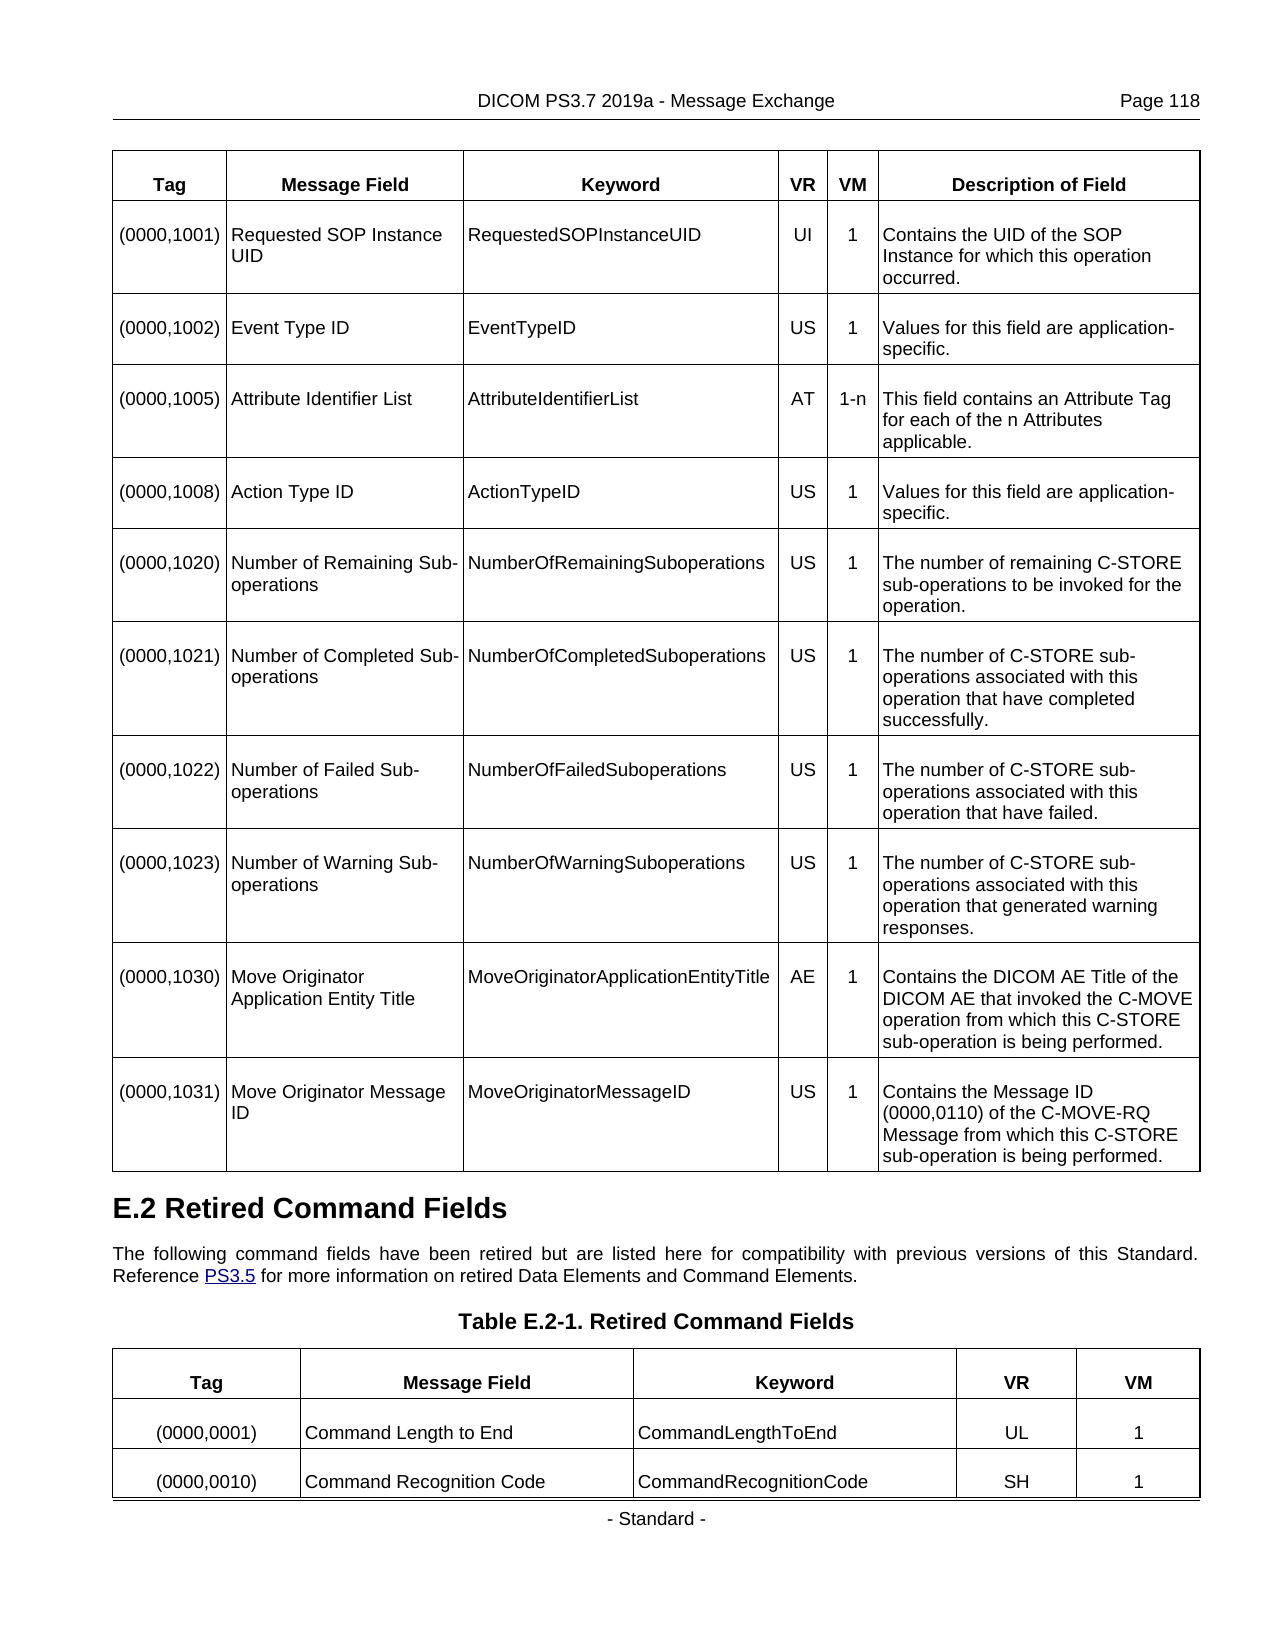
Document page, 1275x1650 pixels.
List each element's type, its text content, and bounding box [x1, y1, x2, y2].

table_cell The number of C-STORE sub-operations associated with this operation that have failed. [879, 736, 1199, 828]
table_header Keyword [464, 151, 778, 200]
table_cell Contains the UID of the SOP Instance for which this operation occurred. [879, 201, 1199, 292]
table_cell (0000,1001) [113, 201, 226, 292]
table_cell Values for this field are application-specific. [879, 294, 1199, 364]
table_header Keyword [634, 1349, 956, 1398]
text Table E.2-1. Retired Command Fields [112, 1309, 1200, 1334]
table_cell Requested SOP Instance UID [227, 201, 463, 292]
table_cell Move Originator Message ID [227, 1058, 463, 1171]
table_cell Contains the Message ID (0000,0110) of the C-MOVE-RQ Message from which this C-STORE sub-operation is being performed. [879, 1058, 1199, 1171]
table_cell US [779, 736, 827, 828]
table_cell Number of Completed Sub-operations [227, 622, 463, 735]
table_cell 1-n [828, 365, 878, 457]
text The following command fields have been retired but are listed here for compatibility with previous versions of this Standard. Reference PS3.5 for more information on retired Data Elements and Command Elements. [112, 1243, 1200, 1286]
table_cell 1 [828, 201, 878, 292]
table_cell (0000,0001) [113, 1399, 300, 1447]
table_cell SH [957, 1449, 1076, 1497]
table_cell 1 [828, 458, 878, 528]
table_cell (0000,1002) [113, 294, 226, 364]
table_cell CommandRecognitionCode [634, 1449, 956, 1497]
table_cell CommandLengthToEnd [634, 1399, 956, 1447]
table_cell MoveOriginatorMessageID [464, 1058, 778, 1171]
table_cell RequestedSOPInstanceUID [464, 201, 778, 292]
table_cell Number of Remaining Sub-operations [227, 529, 463, 621]
table_cell 1 [828, 529, 878, 621]
table_cell Command Length to End [301, 1399, 633, 1447]
table_cell NumberOfWarningSuboperations [464, 829, 778, 942]
table_cell (0000,1022) [113, 736, 226, 828]
table_cell 1 [828, 622, 878, 735]
table_cell Values for this field are application-specific. [879, 458, 1199, 528]
table_cell (0000,1008) [113, 458, 226, 528]
table_cell (0000,1020) [113, 529, 226, 621]
table_cell 1 [828, 1058, 878, 1171]
table_cell 1 [828, 829, 878, 942]
table_cell US [779, 458, 827, 528]
table_cell Event Type ID [227, 294, 463, 364]
table_header VR [779, 151, 827, 200]
text E.2 Retired Command Fields [112, 1191, 1200, 1224]
table_cell (0000,1005) [113, 365, 226, 457]
table_cell MoveOriginatorApplicationEntityTitle [464, 943, 778, 1057]
table_cell (0000,1030) [113, 943, 226, 1057]
table_cell 1 [828, 943, 878, 1057]
table_header VM [828, 151, 878, 200]
table_cell This field contains an Attribute Tag for each of the n Attributes applicable. [879, 365, 1199, 457]
table_cell US [779, 294, 827, 364]
table_header Message Field [227, 151, 463, 200]
table_cell (0000,1021) [113, 622, 226, 735]
table_cell AT [779, 365, 827, 457]
table_header Message Field [301, 1349, 633, 1398]
table_cell US [779, 622, 827, 735]
table_cell US [779, 829, 827, 942]
table_cell ActionTypeID [464, 458, 778, 528]
table_cell Move Originator Application Entity Title [227, 943, 463, 1057]
table_header Description of Field [879, 151, 1199, 200]
table_cell US [779, 1058, 827, 1171]
table_cell NumberOfFailedSuboperations [464, 736, 778, 828]
table_cell Action Type ID [227, 458, 463, 528]
table_cell US [779, 529, 827, 621]
table_cell AE [779, 943, 827, 1057]
table_cell UL [957, 1399, 1076, 1447]
table_header Tag [113, 151, 226, 200]
table_header VR [957, 1349, 1076, 1398]
table_header VM [1077, 1349, 1199, 1398]
table_cell EventTypeID [464, 294, 778, 364]
table_cell The number of C-STORE sub-operations associated with this operation that have completed successfully. [879, 622, 1199, 735]
table_header Tag [113, 1349, 300, 1398]
table_cell NumberOfRemainingSuboperations [464, 529, 778, 621]
table_cell (0000,1031) [113, 1058, 226, 1171]
table_cell (0000,0010) [113, 1449, 300, 1497]
table_cell (0000,1023) [113, 829, 226, 942]
table_cell NumberOfCompletedSuboperations [464, 622, 778, 735]
table_cell The number of C-STORE sub-operations associated with this operation that generated warning responses. [879, 829, 1199, 942]
table_cell 1 [828, 736, 878, 828]
table_cell Number of Warning Sub-operations [227, 829, 463, 942]
table_cell 1 [828, 294, 878, 364]
table_cell 1 [1077, 1399, 1199, 1447]
table_cell The number of remaining C-STORE sub-operations to be invoked for the operation. [879, 529, 1199, 621]
table_cell 1 [1077, 1449, 1199, 1497]
table_cell Contains the DICOM AE Title of the DICOM AE that invoked the C-MOVE operation from which this C-STORE sub-operation is being performed. [879, 943, 1199, 1057]
table_cell AttributeIdentifierList [464, 365, 778, 457]
table_cell Command Recognition Code [301, 1449, 633, 1497]
table_cell Number of Failed Sub-operations [227, 736, 463, 828]
table_cell UI [779, 201, 827, 292]
table_cell Attribute Identifier List [227, 365, 463, 457]
